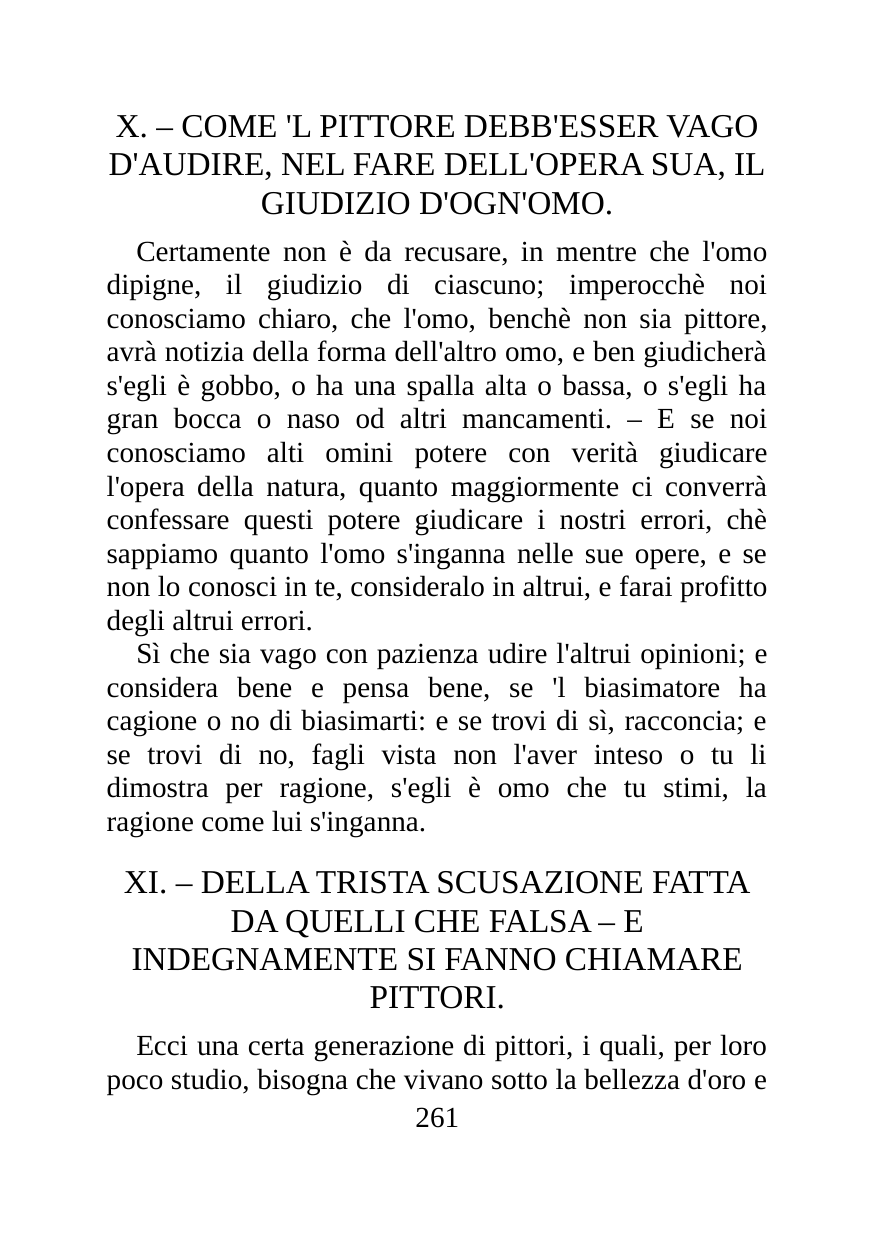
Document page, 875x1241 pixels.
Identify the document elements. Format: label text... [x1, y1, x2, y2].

subtitle XI. ‒ DELLA TRISTA SCUSAZIONE FATTA DA QUELLI CHE FALSA ‒ E INDEGNAMENTE SI FANNO CHIAMARE PITTORI. [106, 863, 768, 1016]
text Certamente non è da recusare, in mentre che l'omo dipigne, il giudizio di ciascuno; imperocchè noi conosciamo chiaro, che l'omo, benchè non sia pittore, avrà notizia della forma dell'altro omo, e ben giudicherà s'egli è gobbo, o ha una spalla alta o bassa, o s'egli ha gran bocca o naso od altri mancamenti. ‒ E se noi conosciamo alti omini potere con verità giudicare l'opera della natura, quanto maggiormente ci converrà confessare questi potere giudicare i nostri errori, chè sappiamo quanto l'omo s'inganna nelle sue opere, e se non lo conosci in te, consideralo in altrui, e farai profitto degli altrui errori. [106, 234, 768, 636]
subtitle X. ‒ COME 'L PITTORE DEBB'ESSER VAGO D'AUDIRE, NEL FARE DELL'OPERA SUA, IL GIUDIZIO D'OGN'OMO. [106, 106, 768, 221]
text Sì che sia vago con pazienza udire l'altrui opinioni; e considera bene e pensa bene, se 'l biasimatore ha cagione o no di biasimarti: e se trovi di sì, racconcia; e se trovi di no, fagli vista non l'aver inteso o tu li dimostra per ragione, s'egli è omo che tu stimi, la ragione come lui s'inganna. [106, 636, 768, 838]
text Ecci una certa generazione di pittori, i quali, per loro poco studio, bisogna che vivano sotto la bellezza d'oro e [106, 1028, 768, 1096]
